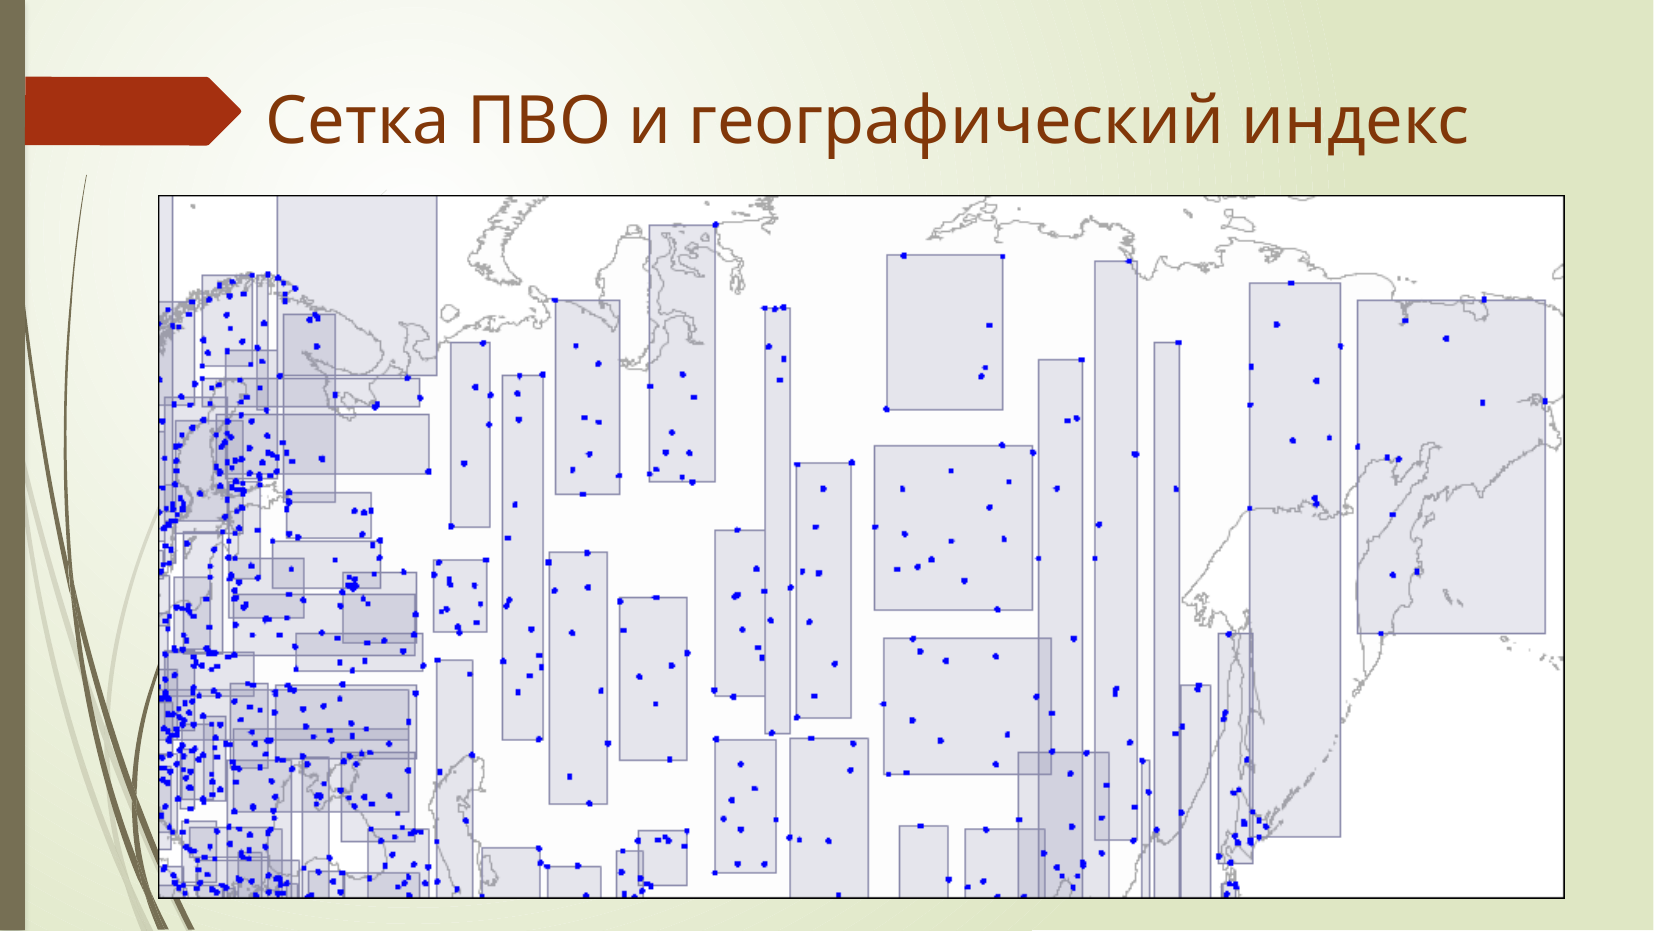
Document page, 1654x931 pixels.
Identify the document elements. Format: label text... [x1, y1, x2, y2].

title Сетка ПВО и географический индекс [265, 40, 1654, 196]
picture [158, 195, 1565, 899]
